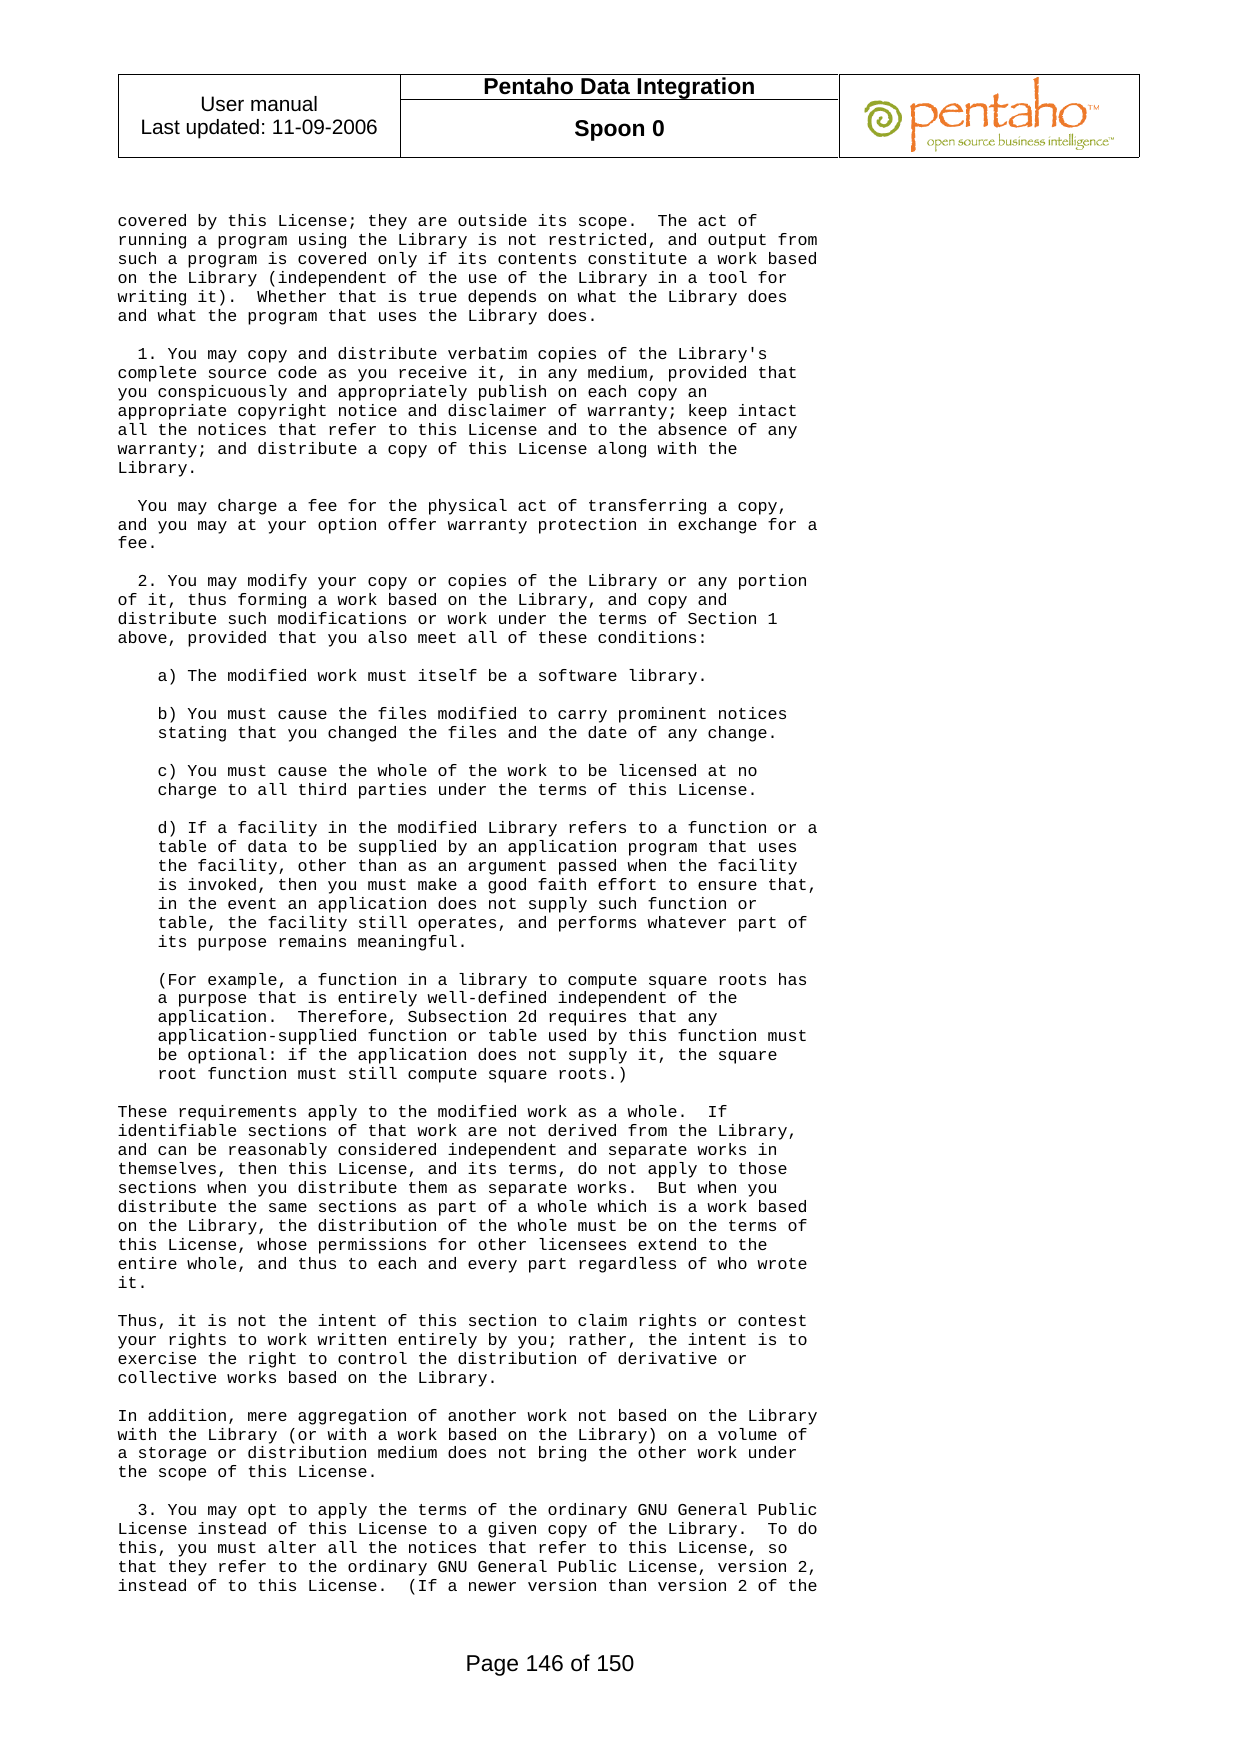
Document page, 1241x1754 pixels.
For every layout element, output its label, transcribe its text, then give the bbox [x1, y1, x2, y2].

text covered by this License; they are outside its scope. The act of running a program using the Library is not restricted, and output from such a program is covered only if its contents constitute a work based on the Library (independent of the use of the Library in a tool for writing it). Whether that is true depends on what the Library does and what the program that uses the Library does. 1. You may copy and distribute verbatim copies of the Library's complete source code as you receive it, in any medium, provided that you conspicuously and appropriately publish on each copy an appropriate copyright notice and disclaimer of warranty; keep intact all the notices that refer to this License and to the absence of any warranty; and distribute a copy of this License along with the Library. You may charge a fee for the physical act of transferring a copy, and you may at your option offer warranty protection in exchange for a fee. 2. You may modify your copy or copies of the Library or any portion of it, thus forming a work based on the Library, and copy and distribute such modifications or work under the terms of Section 1 above, provided that you also meet all of these conditions: a) The modified work must itself be a software library. b) You must cause the files modified to carry prominent notices stating that you changed the files and the date of any change. c) You must cause the whole of the work to be licensed at no charge to all third parties under the terms of this License. d) If a facility in the modified Library refers to a function or a table of data to be supplied by an application program that uses the facility, other than as an argument passed when the facility is invoked, then you must make a good faith effort to ensure that, in the event an application does not supply such function or table, the facility still operates, and performs whatever part of its purpose remains meaningful. (For example, a function in a library to compute square roots has a purpose that is entirely well-defined independent of the application. Therefore, Subsection 2d requires that any application-supplied function or table used by this function must be optional: if the application does not supply it, the square root function must still compute square roots.) These requirements apply to the modified work as a whole. If identifiable sections of that work are not derived from the Library, and can be reasonably considered independent and separate works in themselves, then this License, and its terms, do not apply to those sections when you distribute them as separate works. But when you distribute the same sections as part of a whole which is a work based on the Library, the distribution of the whole must be on the terms of this License, whose permissions for other licensees extend to the entire whole, and thus to each and every part regardless of who wrote it. Thus, it is not the intent of this section to claim rights or contest your rights to work written entirely by you; rather, the intent is to exercise the right to control the distribution of derivative or collective works based on the Library. In addition, mere aggregation of another work not based on the Library with the Library (or with a work based on the Library) on a volume of a storage or distribution medium does not bring the other work under the scope of this License. 3. You may opt to apply the terms of the ordinary GNU General Public License instead of this License to a given copy of the Library. To do this, you must alter all the notices that refer to this License, so that they refer to the ordinary GNU General Public License, version 2, instead of to this License. (If a newer version than version 2 of the [117, 213, 1137, 1597]
